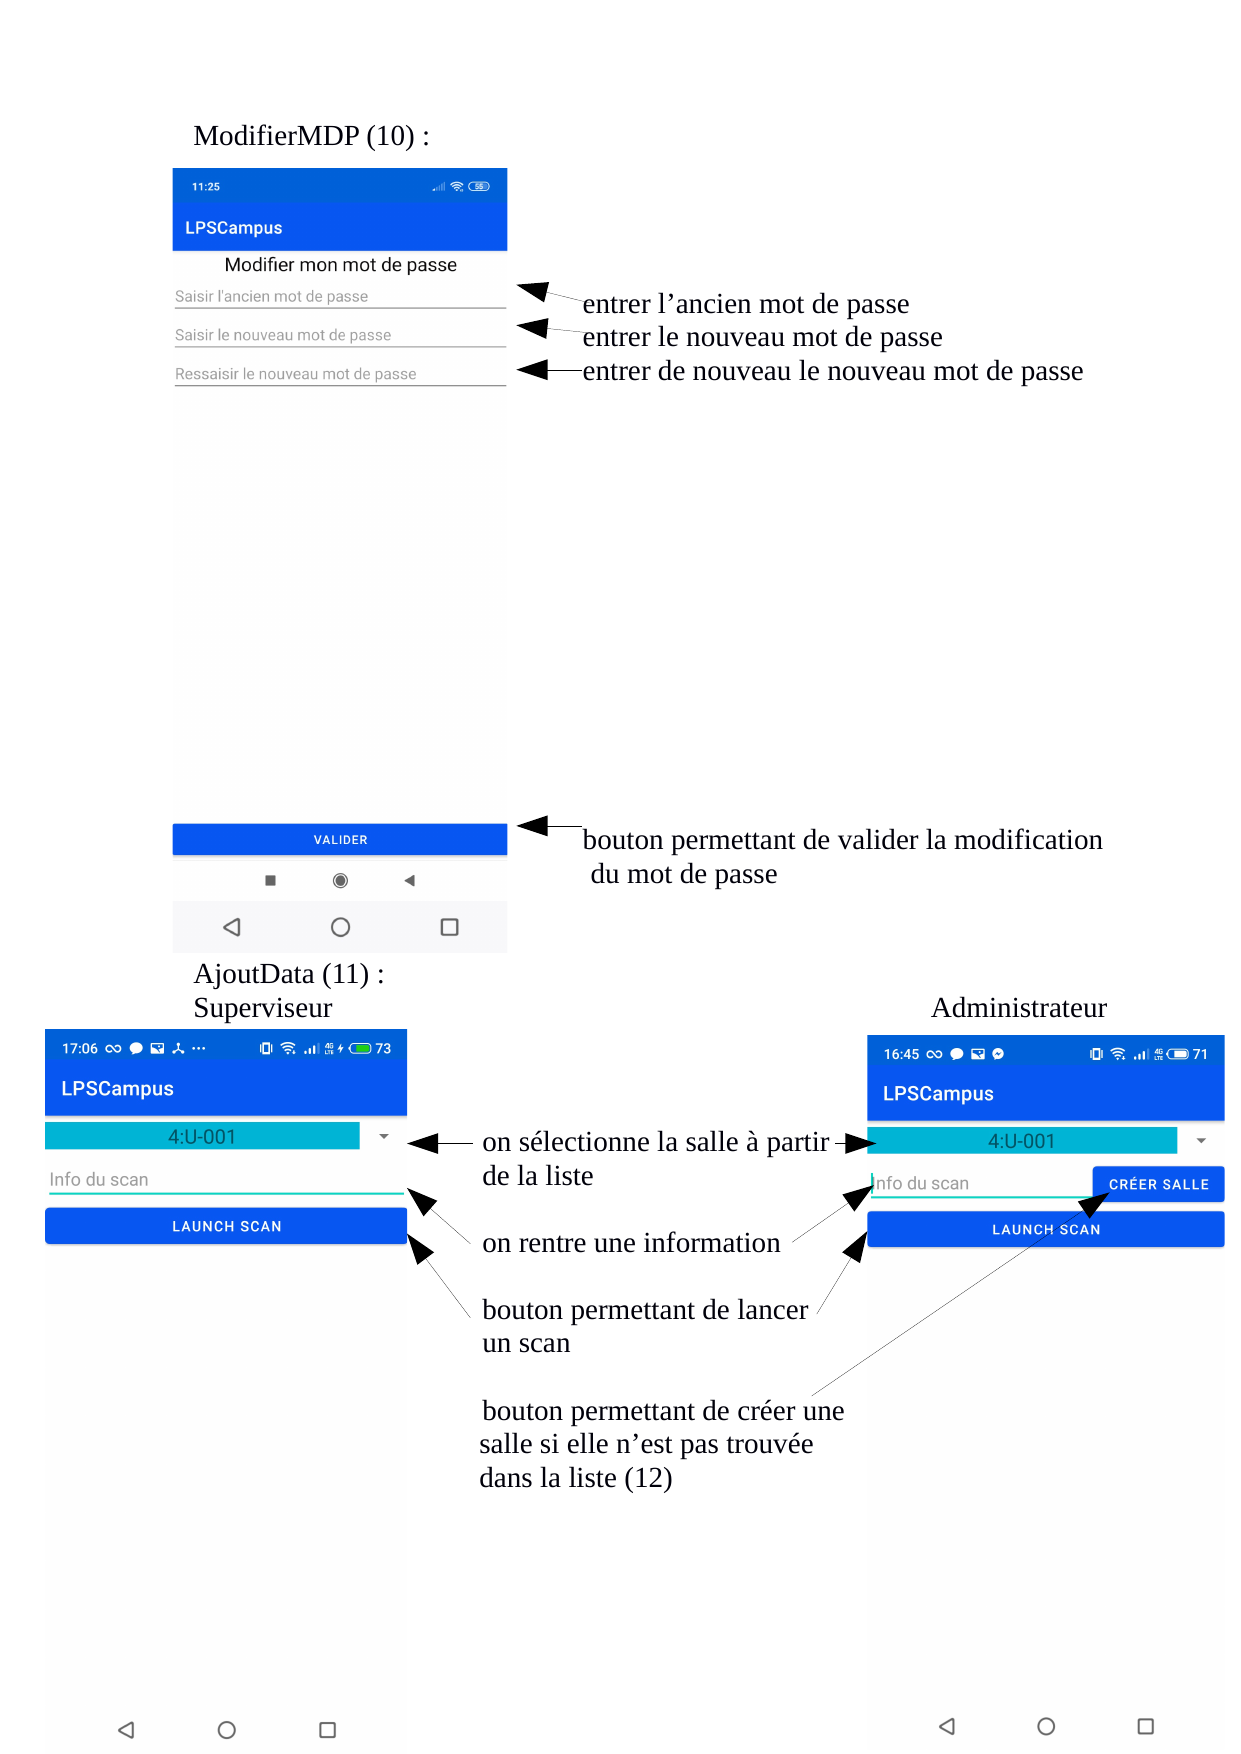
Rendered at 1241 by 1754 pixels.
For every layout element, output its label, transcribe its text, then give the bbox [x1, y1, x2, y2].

text bouton permettant de créer une salle si elle n’est pas trouvée dans la liste (12) [408, 1393, 867, 1493]
text entrer de nouveau le nouveau mot de passe [508, 353, 1122, 386]
picture [867, 1035, 1225, 1750]
text ModifierMDP (10) : [118, 118, 1122, 152]
text entrer l’ancien mot de passe [508, 286, 1122, 319]
text AjoutData (11) : [118, 957, 1122, 990]
text bouton permettant de lancer [408, 1292, 867, 1326]
text de la liste [408, 1158, 867, 1191]
picture [45, 1029, 408, 1754]
text un scan [408, 1326, 867, 1359]
text on sélectionne la salle à partir [408, 1124, 867, 1158]
text [118, 286, 172, 319]
text bouton permettant de valider la modification du mot de passe [508, 822, 1122, 889]
text Superviseur Administrateur [118, 990, 1122, 1024]
text entrer le nouveau mot de passe [508, 319, 1122, 353]
text on rentre une information [408, 1225, 867, 1258]
text [118, 353, 172, 386]
picture [172, 168, 508, 953]
text [118, 822, 172, 889]
text [118, 319, 172, 353]
